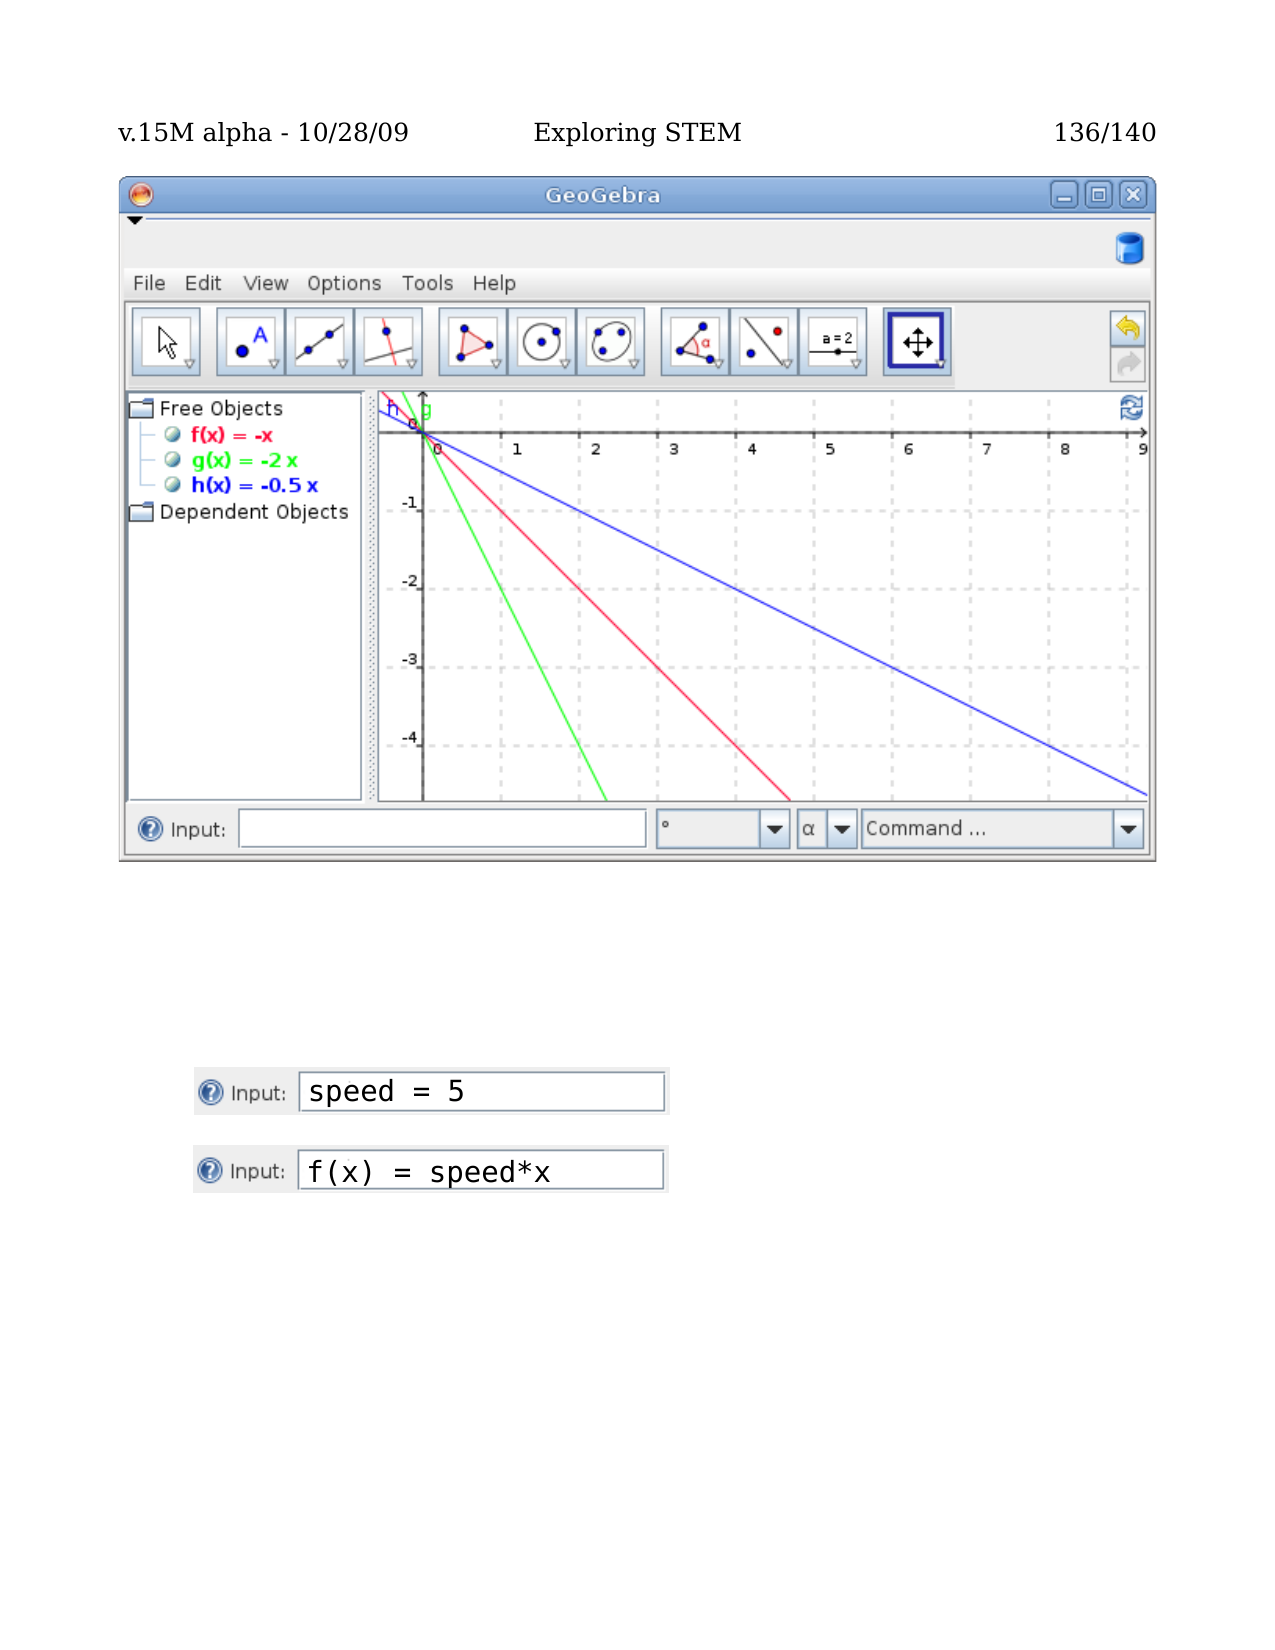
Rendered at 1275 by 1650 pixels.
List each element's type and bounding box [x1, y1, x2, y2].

picture [118, 176, 1157, 862]
